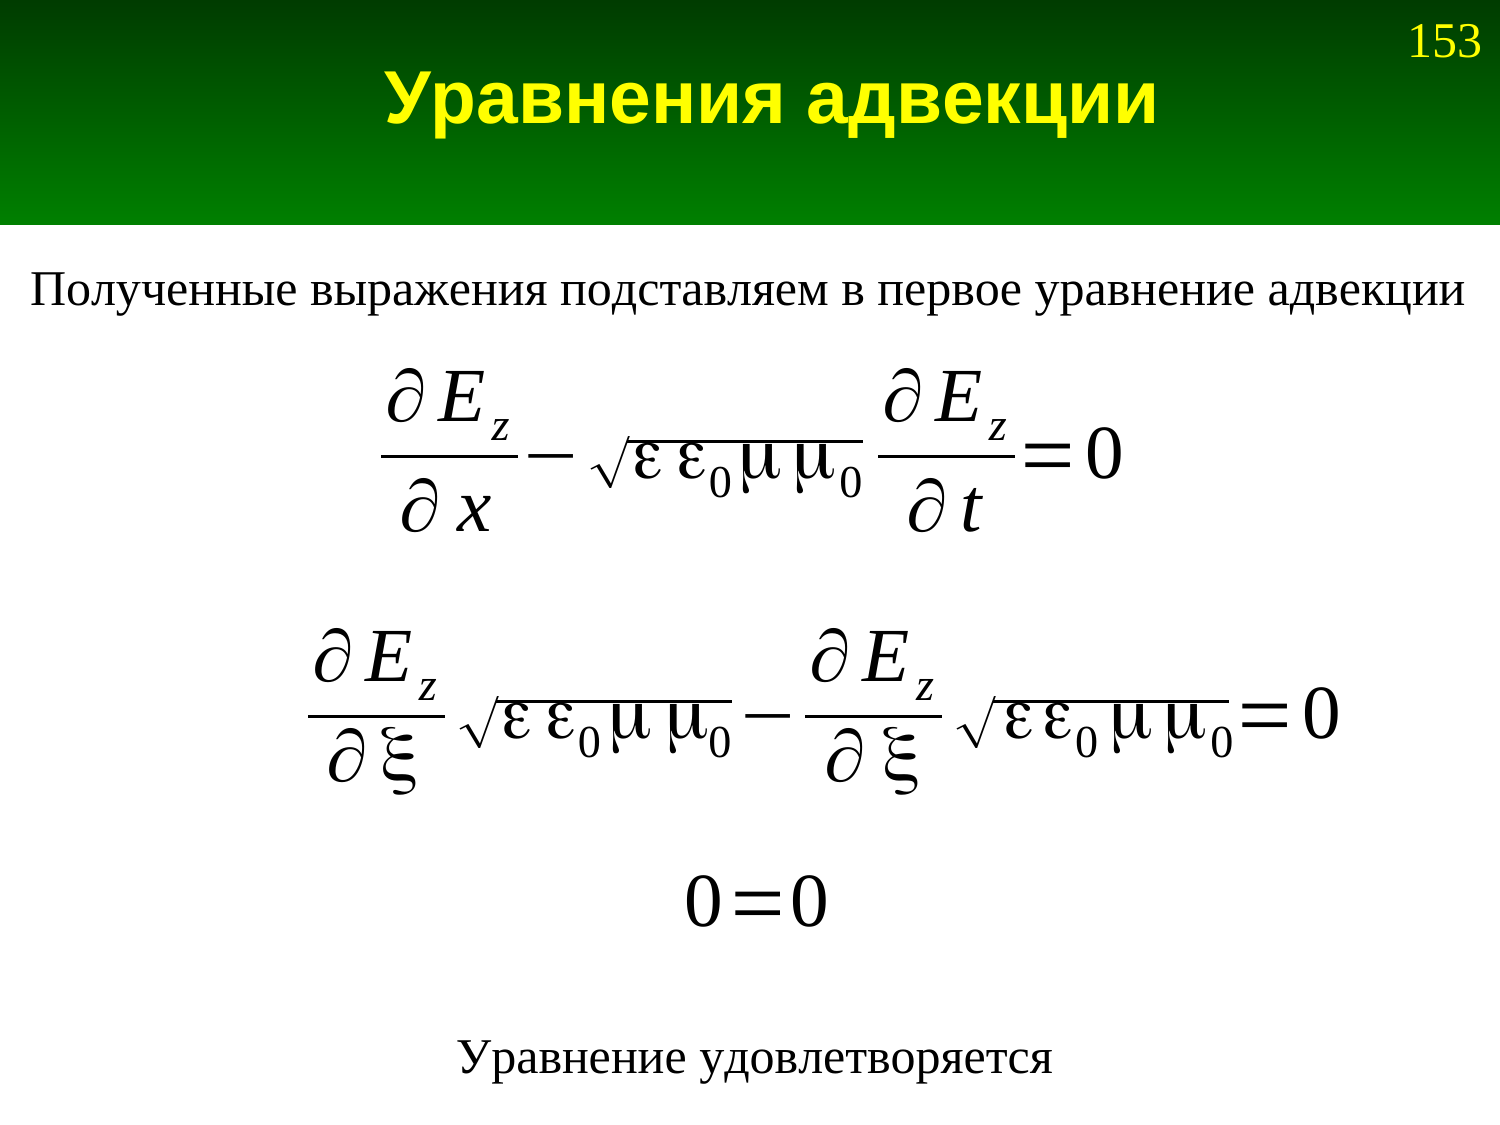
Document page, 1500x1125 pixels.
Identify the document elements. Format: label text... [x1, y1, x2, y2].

text_box Уравнение удовлетворяется [441, 1015, 1068, 1091]
chart [664, 859, 851, 945]
chart [283, 614, 1359, 799]
text_box Полученные выражения подставляем в первое уравнение адвекции [15, 248, 1481, 323]
chart [356, 354, 1144, 549]
title Уравнения адвекции [123, 0, 1399, 192]
